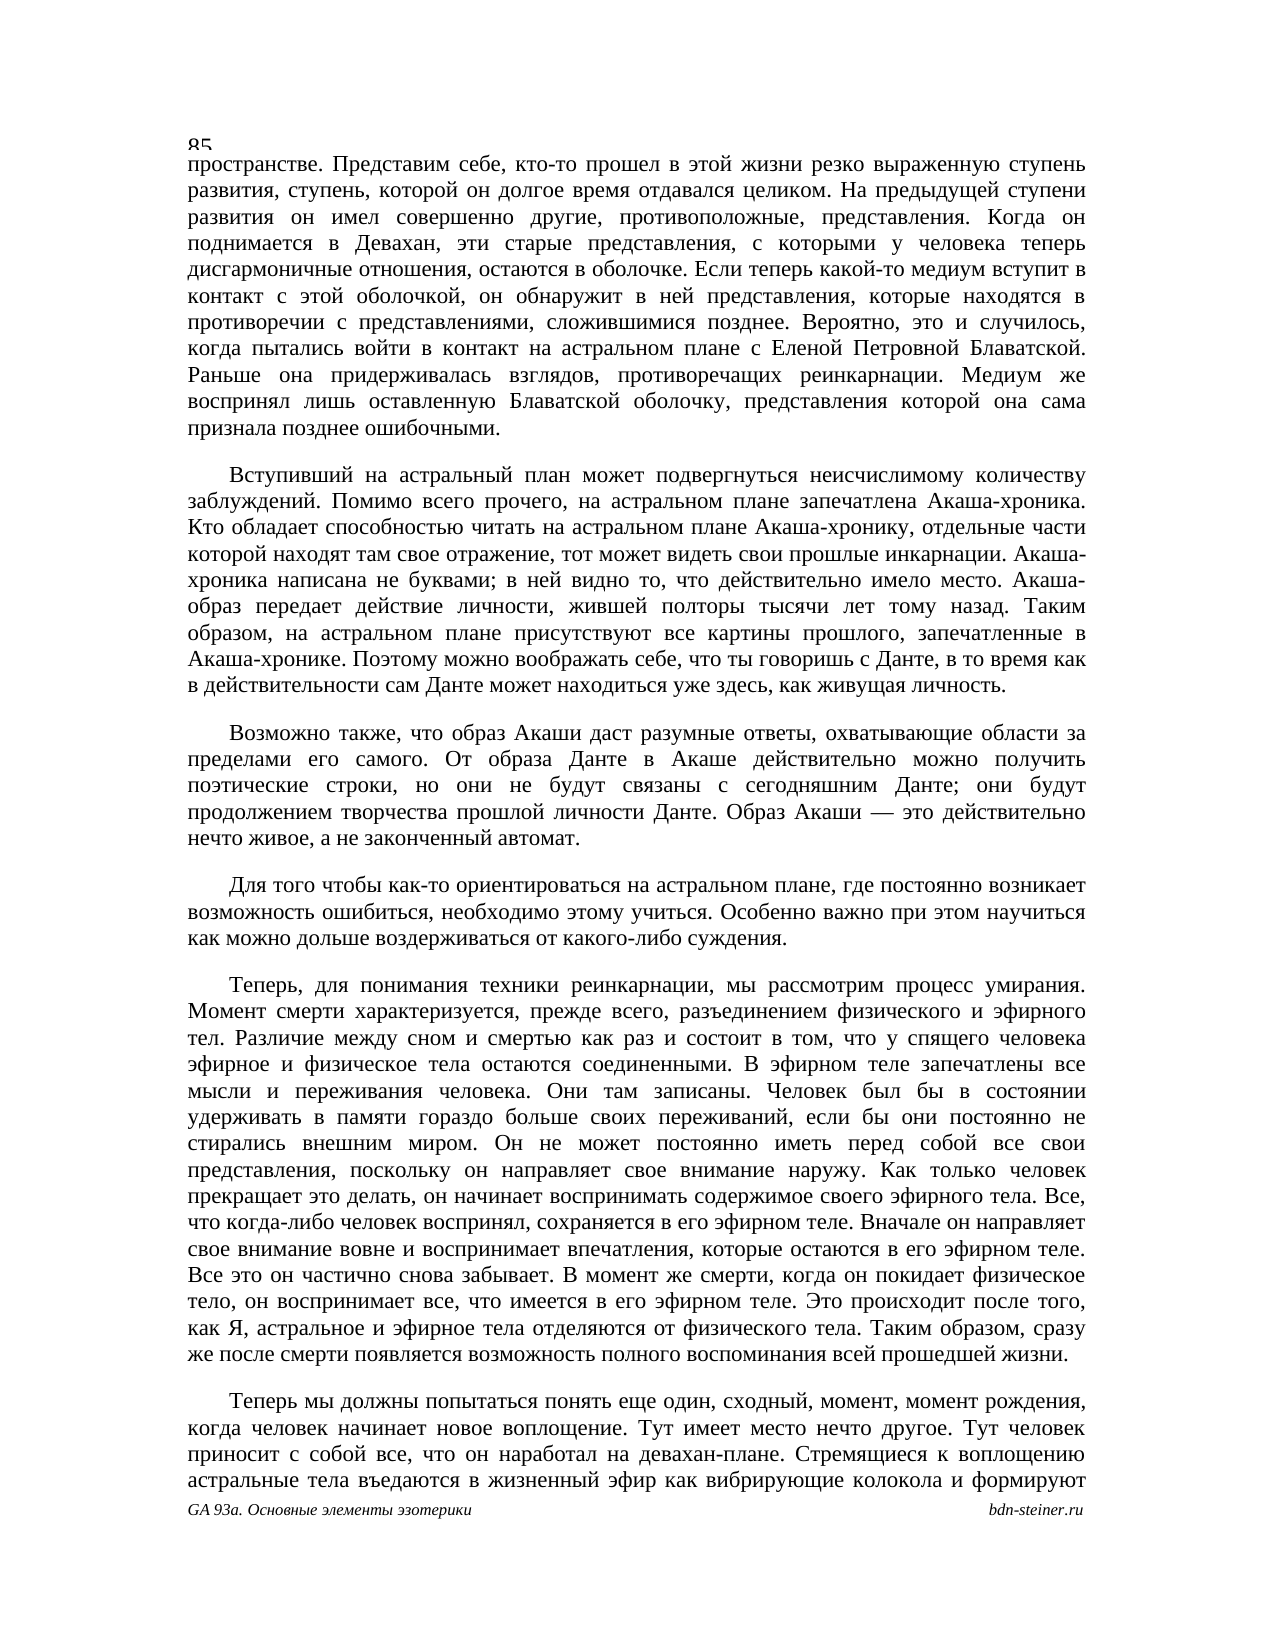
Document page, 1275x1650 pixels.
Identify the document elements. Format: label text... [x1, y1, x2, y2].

text Теперь, для понимания техники реинкарнации, мы рассмотрим процесс умирания. Момент смерти характеризуется, прежде всего, разъединением физического и эфирного тел. Различие между сном и смертью как раз и состоит в том, что у спящего человека эфирное и физическое тела остаются соединенными. В эфирном теле запечатлены все мысли и переживания человека. Они там записаны. Человек был бы в состоянии удерживать в памяти гораздо больше своих переживаний, если бы они постоянно не стирались внешним миром. Он не может постоянно иметь перед собой все свои представления, поскольку он направляет свое внимание наружу. Как только человек прекращает это делать, он начинает воспринимать содержимое своего эфирного тела. Все, что когда-либо человек воспринял, сохраняется в его эфирном теле. Вначале он направляет свое внимание вовне и воспринимает впечатления, которые остаются в его эфирном теле. Все это он частично снова забывает. В момент же смерти, когда он покидает физическое тело, он воспринимает все, что имеется в его эфирном теле. Это происходит после того, как Я, астральное и эфирное тела отделяются от физического тела. Таким образом, сразу же после смерти появляется возможность полного воспоминания всей прошедшей жизни. [187, 971, 1087, 1367]
text пространстве. Представим себе, кто-то прошел в этой жизни резко выраженную ступень развития, ступень, которой он долгое время отдавался целиком. На предыдущей ступени развития он имел совершенно другие, противоположные, представления. Когда он поднимается в Девахан, эти старые представления, с которыми у человека теперь дисгармоничные отношения, остаются в оболочке. Если теперь какой-то медиум вступит в контакт с этой оболочкой, он обнаружит в ней представления, которые находятся в противоречии с представлениями, сложившимися позднее. Вероятно, это и случилось, когда пытались войти в контакт на астральном плане с Еленой Петровной Блаватской. Раньше она придерживалась взглядов, противоречащих реинкарнации. Медиум же воспринял лишь оставленную Блаватской оболочку, представления которой она сама признала позднее ошибочными. [187, 150, 1087, 440]
text Для того чтобы как-то ориентироваться на астральном плане, где постоянно возникает возможность ошибиться, необходимо этому учиться. Особенно важно при этом научиться как можно дольше воздерживаться от какого-либо суждения. [187, 871, 1087, 950]
text Теперь мы должны попытаться понять еще один, сходный, момент, момент рождения, когда человек начинает новое воплощение. Тут имеет место нечто другое. Тут человек приносит с собой все, что он наработал на девахан-плане. Стремящиеся к воплощению астральные тела въедаются в жизненный эфир как вибрирующие колокола и формируют [187, 1387, 1087, 1493]
text Вступивший на астральный план может подвергнуться неисчислимому количеству заблуждений. Помимо всего прочего, на астральном плане запечатлена Акаша-хроника. Кто обладает способностью читать на астральном плане Акаша-хронику, отдельные части которой находят там свое отражение, тот может видеть свои прошлые инкарнации. Акаша-хроника написана не буквами; в ней видно то, что действительно имело место. Акаша-образ передает действие личности, жившей полторы тысячи лет тому назад. Таким образом, на астральном плане присутствуют все картины прошлого, запечатленные в Акаша-хронике. Поэтому можно воображать себе, что ты говоришь с Данте, в то время как в действительности сам Данте может находиться уже здесь, как живущая личность. [187, 461, 1087, 698]
text Возможно также, что образ Акаши даст разумные ответы, охватывающие области за пределами его самого. От образа Данте в Акаше действительно можно получить поэтические строки, но они не будут связаны с сегодняшним Данте; они будут продолжением творчества прошлой личности Данте. Образ Акаши — это действительно нечто живое, а не законченный автомат. [187, 719, 1087, 851]
